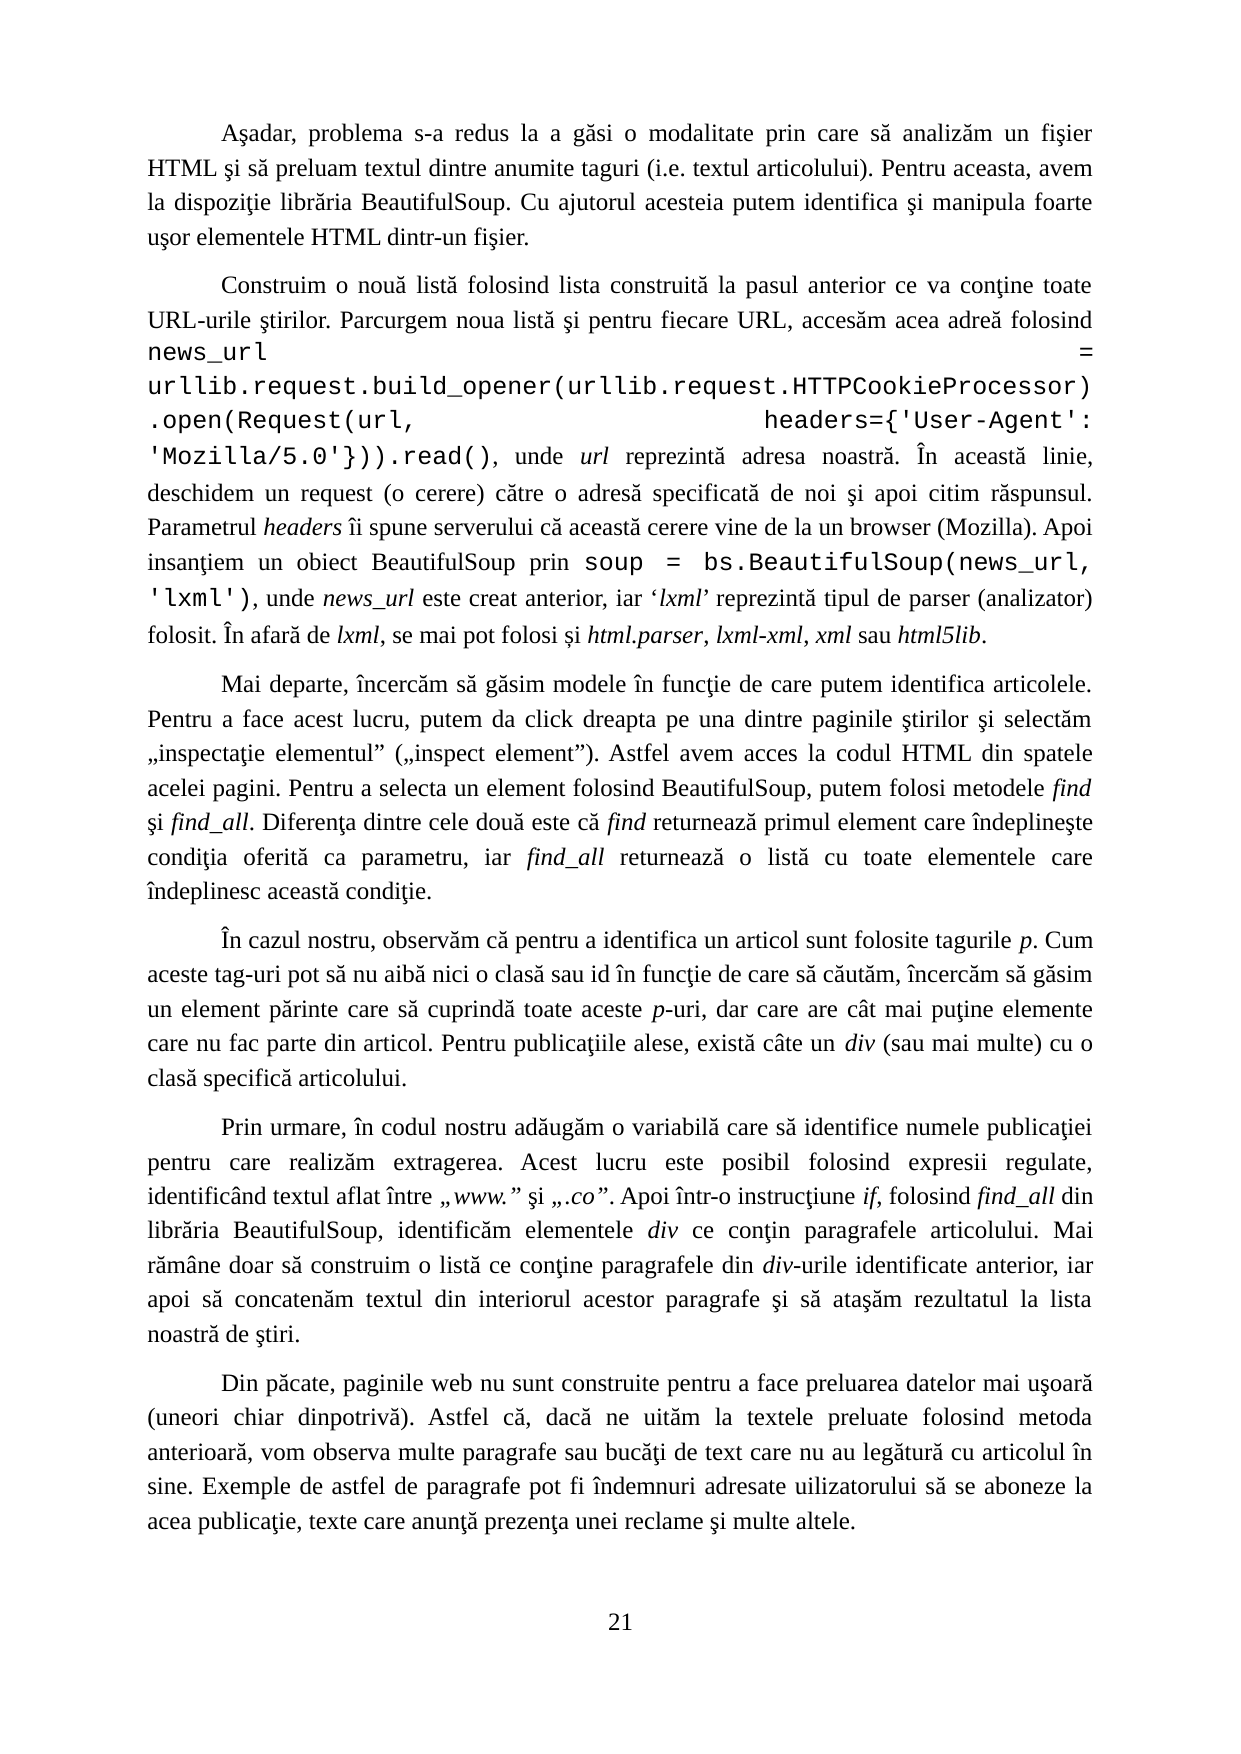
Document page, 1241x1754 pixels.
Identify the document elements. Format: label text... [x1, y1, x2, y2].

text Din păcate, paginile web nu sunt construite pentru a face preluarea datelor mai uşoară (uneori chiar dinpotrivă). Astfel că, dacă ne uităm la textele preluate folosind metoda anterioară, vom observa multe paragrafe sau bucăţi de text care nu au legătură cu articolul în sine. Exemple de astfel de paragrafe pot fi îndemnuri adresate uilizatorului să se aboneze la acea publicaţie, texte care anunţă prezenţa unei reclame şi multe altele. [147, 1368, 1093, 1535]
text Aşadar, problema s-a redus la a găsi o modalitate prin care să analizăm un fişier HTML şi să preluam textul dintre anumite taguri (i.e. textul articolului). Pentru aceasta, avem la dispoziţie librăria BeautifulSoup. Cu ajutorul acesteia putem identifica şi manipula foarte uşor elementele HTML dintr-un fişier. [147, 118, 1093, 250]
text În cazul nostru, observăm că pentru a identifica un articol sunt folosite tagurile p. Cum aceste tag-uri pot să nu aibă nici o clasă sau id în funcţie de care să căutăm, încercăm să găsim un element părinte care să cuprindă toate aceste p-uri, dar care are cât mai puţine elemente care nu fac parte din articol. Pentru publicaţiile alese, există câte un div (sau mai multe) cu o clasă specifică articolului. [147, 925, 1093, 1092]
text Mai departe, încercăm să găsim modele în funcţie de care putem identifica articolele. Pentru a face acest lucru, putem da click dreapta pe una dintre paginile ştirilor şi selectăm „inspectaţie elementul” („inspect element”). Astfel avem acces la codul HTML din spatele acelei pagini. Pentru a selecta un element folosind BeautifulSoup, putem folosi metodele find şi find_all. Diferenţa dintre cele două este că find returnează primul element care îndeplineşte condiţia oferită ca parametru, iar find_all returnează o listă cu toate elementele care îndeplinesc această condiţie. [147, 669, 1093, 905]
text Prin urmare, în codul nostru adăugăm o variabilă care să identifice numele publicaţiei pentru care realizăm extragerea. Acest lucru este posibil folosind expresii regulate, identificând textul aflat între „www.” şi „.co”. Apoi într-o instrucţiune if, folosind find_all din librăria BeautifulSoup, identificăm elementele div ce conţin paragrafele articolului. Mai rămâne doar să construim o listă ce conţine paragrafele din div-urile identificate anterior, iar apoi să concatenăm textul din interiorul acestor paragrafe şi să ataşăm rezultatul la lista noastră de ştiri. [147, 1112, 1093, 1348]
text Construim o nouă listă folosind lista construită la pasul anterior ce va conţine toate URL-urile ştirilor. Parcurgem noua listă şi pentru fiecare URL, accesăm acea adreă folosind news_url = urllib.request.build_opener(urllib.request.HTTPCookieProcessor).open(Request(url, headers={'User-Agent': 'Mozilla/5.0'})).read(), unde url reprezintă adresa noastră. În această linie, deschidem un request (o cerere) către o adresă specificată de noi şi apoi citim răspunsul. Parametrul headers îi spune serverului că această cerere vine de la un browser (Mozilla). Apoi insanţiem un obiect BeautifulSoup prin soup = bs.BeautifulSoup(news_url, 'lxml'), unde news_url este creat anterior, iar ‘lxml’ reprezintă tipul de parser (analizator) folosit. În afară de lxml, se mai pot folosi și html.parser, lxml-xml, xml sau html5lib. [147, 271, 1093, 649]
